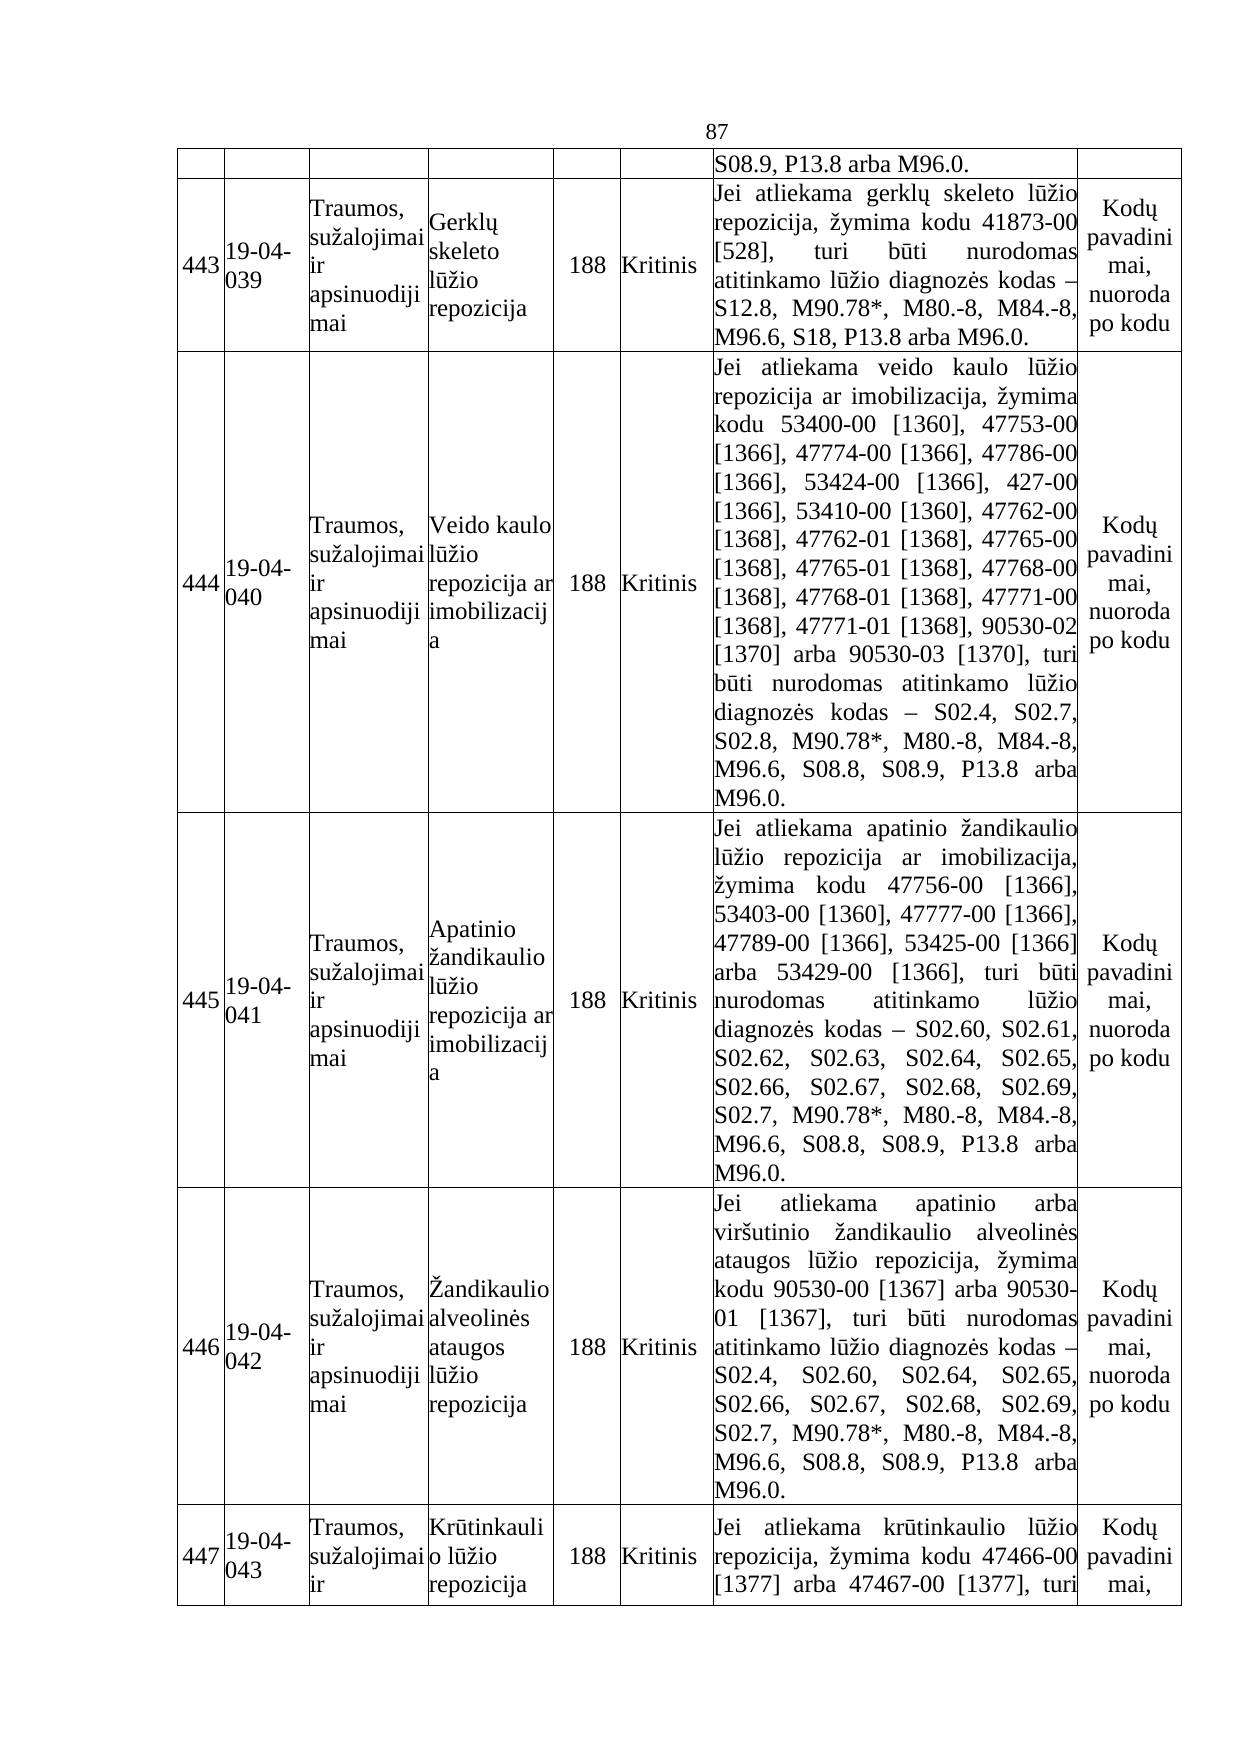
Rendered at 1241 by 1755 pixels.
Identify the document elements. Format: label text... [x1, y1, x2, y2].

table_cell 447 [178, 1505, 224, 1605]
table_cell Traumos, sužalojimai ir apsinuodijimai [310, 813, 428, 1187]
table_cell Jei atliekama apatinio arba viršutinio žandikaulio alveolinės ataugos lūžio repozicija, žymima kodu 90530-00 [1367] arba 90530-01 [1367], turi būti nurodomas atitinkamo lūžio diagnozės kodas – S02.4, S02.60, S02.64, S02.65, S02.66, S02.67, S02.68, S02.69, S02.7, M90.78*, M80.-8, M84.-8, M96.6, S08.8, S08.9, P13.8 arba M96.0. [714, 1188, 1077, 1504]
table_cell Kritinis [621, 1505, 713, 1605]
table_cell Apatinio žandikaulio lūžio repozicija ar imobilizacija [429, 813, 553, 1187]
table_cell S08.9, P13.8 arba M96.0. [714, 149, 1077, 177]
table_cell 188 [554, 1188, 620, 1504]
table_cell Traumos, sužalojimai ir apsinuodijimai [310, 1188, 428, 1504]
table_cell 445 [178, 813, 224, 1187]
table_cell [621, 149, 713, 177]
table_cell Kodų pavadinimai, nuoroda po kodu [1078, 352, 1181, 812]
table_cell Traumos, sužalojimai ir apsinuodijimai [310, 179, 428, 351]
table_cell Kritinis [621, 1188, 713, 1504]
table_cell Kodų pavadinimai, nuoroda po kodu [1078, 1188, 1181, 1504]
table_cell [429, 149, 553, 177]
table_cell [310, 149, 428, 177]
table_cell 188 [554, 352, 620, 812]
table_cell Traumos, sužalojimai ir apsinuodijimai [310, 352, 428, 812]
table_cell Jei atliekama apatinio žandikaulio lūžio repozicija ar imobilizacija, žymima kodu 47756-00 [1366], 53403-00 [1360], 47777-00 [1366], 47789-00 [1366], 53425-00 [1366] arba 53429-00 [1366], turi būti nurodomas atitinkamo lūžio diagnozės kodas – S02.60, S02.61, S02.62, S02.63, S02.64, S02.65, S02.66, S02.67, S02.68, S02.69, S02.7, M90.78*, M80.-8, M84.-8, M96.6, S08.8, S08.9, P13.8 arba M96.0. [714, 813, 1077, 1187]
table_cell Kritinis [621, 813, 713, 1187]
table_cell 19-04-040 [225, 352, 309, 812]
table_cell 443 [178, 179, 224, 351]
table_cell 188 [554, 1505, 620, 1605]
table_cell Kritinis [621, 352, 713, 812]
table_cell Veido kaulo lūžio repozicija ar imobilizacija [429, 352, 553, 812]
table_cell 19-04-043 [225, 1505, 309, 1605]
table_cell [1078, 149, 1181, 177]
table_cell Traumos, sužalojimai ir [310, 1505, 428, 1605]
table_cell 444 [178, 352, 224, 812]
table_cell [554, 149, 620, 177]
table_cell 446 [178, 1188, 224, 1504]
table_cell Žandikaulio alveolinės ataugos lūžio repozicija [429, 1188, 553, 1504]
table_cell Kritinis [621, 179, 713, 351]
table_cell Gerklų skeleto lūžio repozicija [429, 179, 553, 351]
table_cell Jei atliekama gerklų skeleto lūžio repozicija, žymima kodu 41873-00 [528], turi būti nurodomas atitinkamo lūžio diagnozės kodas – S12.8, M90.78*, M80.-8, M84.-8, M96.6, S18, P13.8 arba M96.0. [714, 179, 1077, 351]
table_cell Kodų pavadinimai, [1078, 1505, 1181, 1605]
table_cell Jei atliekama krūtinkaulio lūžio repozicija, žymima kodu 47466-00 [1377] arba 47467-00 [1377], turi [714, 1505, 1077, 1605]
table_cell [178, 149, 224, 177]
table_cell [225, 149, 309, 177]
table_cell Jei atliekama veido kaulo lūžio repozicija ar imobilizacija, žymima kodu 53400-00 [1360], 47753-00 [1366], 47774-00 [1366], 47786-00 [1366], 53424-00 [1366], 427-00 [1366], 53410-00 [1360], 47762-00 [1368], 47762-01 [1368], 47765-00 [1368], 47765-01 [1368], 47768-00 [1368], 47768-01 [1368], 47771-00 [1368], 47771-01 [1368], 90530-02 [1370] arba 90530-03 [1370], turi būti nurodomas atitinkamo lūžio diagnozės kodas – S02.4, S02.7, S02.8, M90.78*, M80.-8, M84.-8, M96.6, S08.8, S08.9, P13.8 arba M96.0. [714, 352, 1077, 812]
table_cell 19-04-041 [225, 813, 309, 1187]
table_cell Krūtinkaulio lūžio repozicija [429, 1505, 553, 1605]
table_cell 19-04-039 [225, 179, 309, 351]
table_cell 188 [554, 813, 620, 1187]
table_cell Kodų pavadinimai, nuoroda po kodu [1078, 813, 1181, 1187]
table_cell Kodų pavadinimai, nuoroda po kodu [1078, 179, 1181, 351]
table_cell 188 [554, 179, 620, 351]
table_cell 19-04-042 [225, 1188, 309, 1504]
